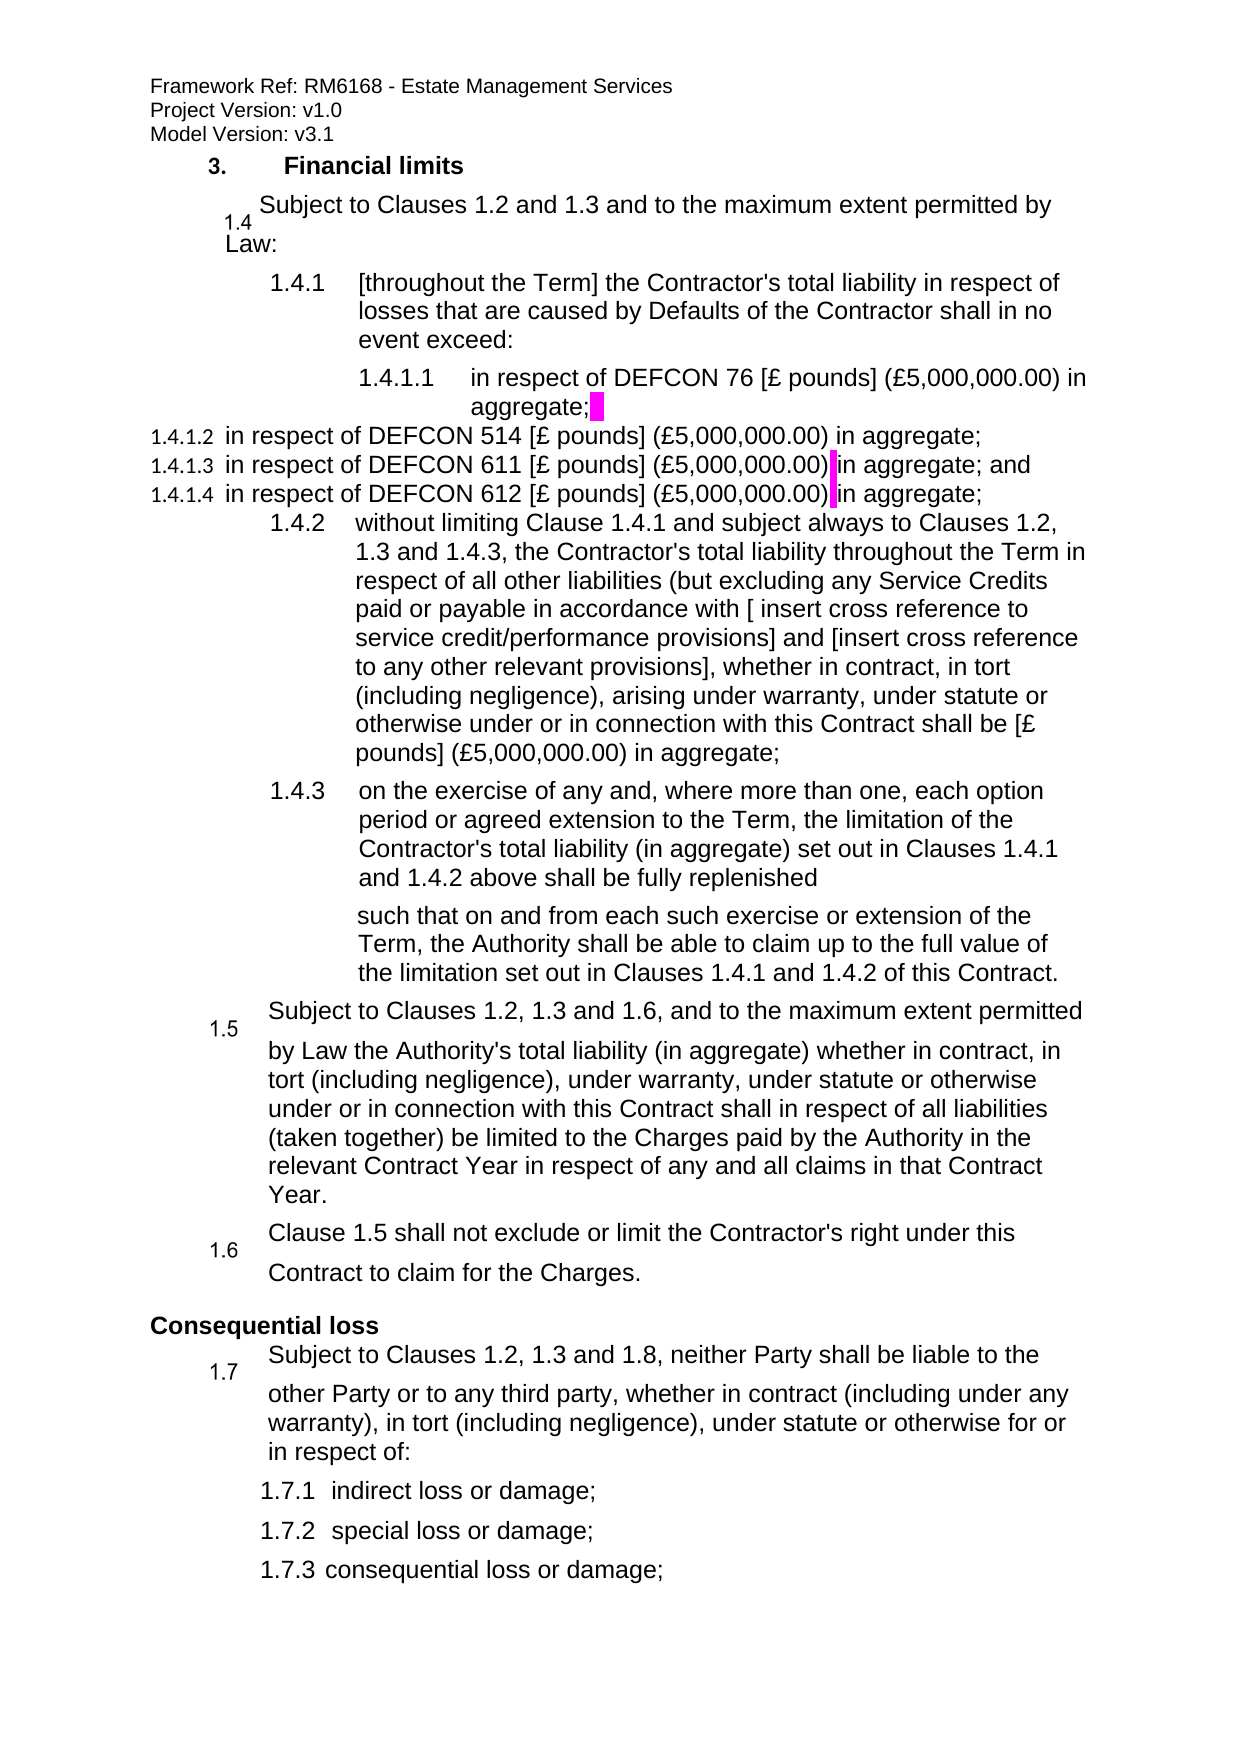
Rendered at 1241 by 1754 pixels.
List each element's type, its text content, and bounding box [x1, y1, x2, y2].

list in respect of DEFCON 514 [£ pounds] (£5,000,000.00) in aggregate; [150, 421, 1089, 450]
list in respect of DEFCON 612 [£ pounds] (£5,000,000.00) in aggregate; [150, 479, 1089, 508]
text Consequential loss [150, 1311, 1090, 1339]
subtitle Financial limits [207, 150, 1090, 181]
text 1.4.3 on the exercise of any and, where more than one, each option period or agreed extension to the Term, the limitation of the Contractor's total liability (in aggregate) set out in Clauses 1.4.1 and 1.4.2 above shall be fully replenished [269, 776, 1089, 891]
text Subject to Clauses 1.2 and 1.3 and to the maximum extent permitted by Law: [150, 189, 1090, 258]
text Subject to Clauses 1.2, 1.3 and 1.6, and to the maximum extent permitted by Law the Authority's total liability (in aggregate) whether in contract, in tort (including negligence), under warranty, under statute or otherwise under or in connection with this Contract shall in respect of all liabilities (taken together) be limited to the Charges paid by the Authority in the relevant Contract Year in respect of any and all claims in that Contract Year. [211, 996, 1089, 1209]
text 1.4.2 without limiting Clause 1.4.1 and subject always to Clauses 1.2, 1.3 and 1.4.3, the Contractor's total liability throughout the Term in respect of all other liabilities (but excluding any Service Credits paid or payable in accordance with [ insert cross reference to service credit/performance provisions] and [insert cross reference to any other relevant provisions], whether in contract, in tort (including negligence), arising under warranty, under statute or otherwise under or in connection with this Contract shall be [£ pounds] (£5,000,000.00) in aggregate; [269, 508, 1089, 767]
text 1.7.2 special loss or damage; [150, 1515, 1090, 1545]
text Subject to Clauses 1.2, 1.3 and 1.8, neither Party shall be liable to the other Party or to any third party, whether in contract (including under any warranty), in tort (including negligence), under statute or otherwise for or in respect of: [211, 1339, 1089, 1466]
list in respect of DEFCON 611 [£ pounds] (£5,000,000.00) in aggregate; and [150, 450, 1089, 479]
text such that on and from each such exercise or extension of the Term, the Authority shall be able to claim up to the full value of the limitation set out in Clauses 1.4.1 and 1.4.2 of this Contract. [357, 901, 1089, 987]
text 1.7.1 indirect loss or damage; [150, 1475, 1090, 1505]
text 1.7.3 consequential loss or damage; [150, 1555, 1090, 1585]
text Clause 1.5 shall not exclude or limit the Contractor's right under this Contract to claim for the Charges. [211, 1218, 1089, 1287]
text 1.4.1 [throughout the Term] the Contractor's total liability in respect of losses that are caused by Defaults of the Contractor shall in no event exceed: [269, 268, 1089, 354]
text 1.4.1.1 in respect of DEFCON 76 [£ pounds] (£5,000,000.00) in aggregate; [358, 363, 1089, 421]
